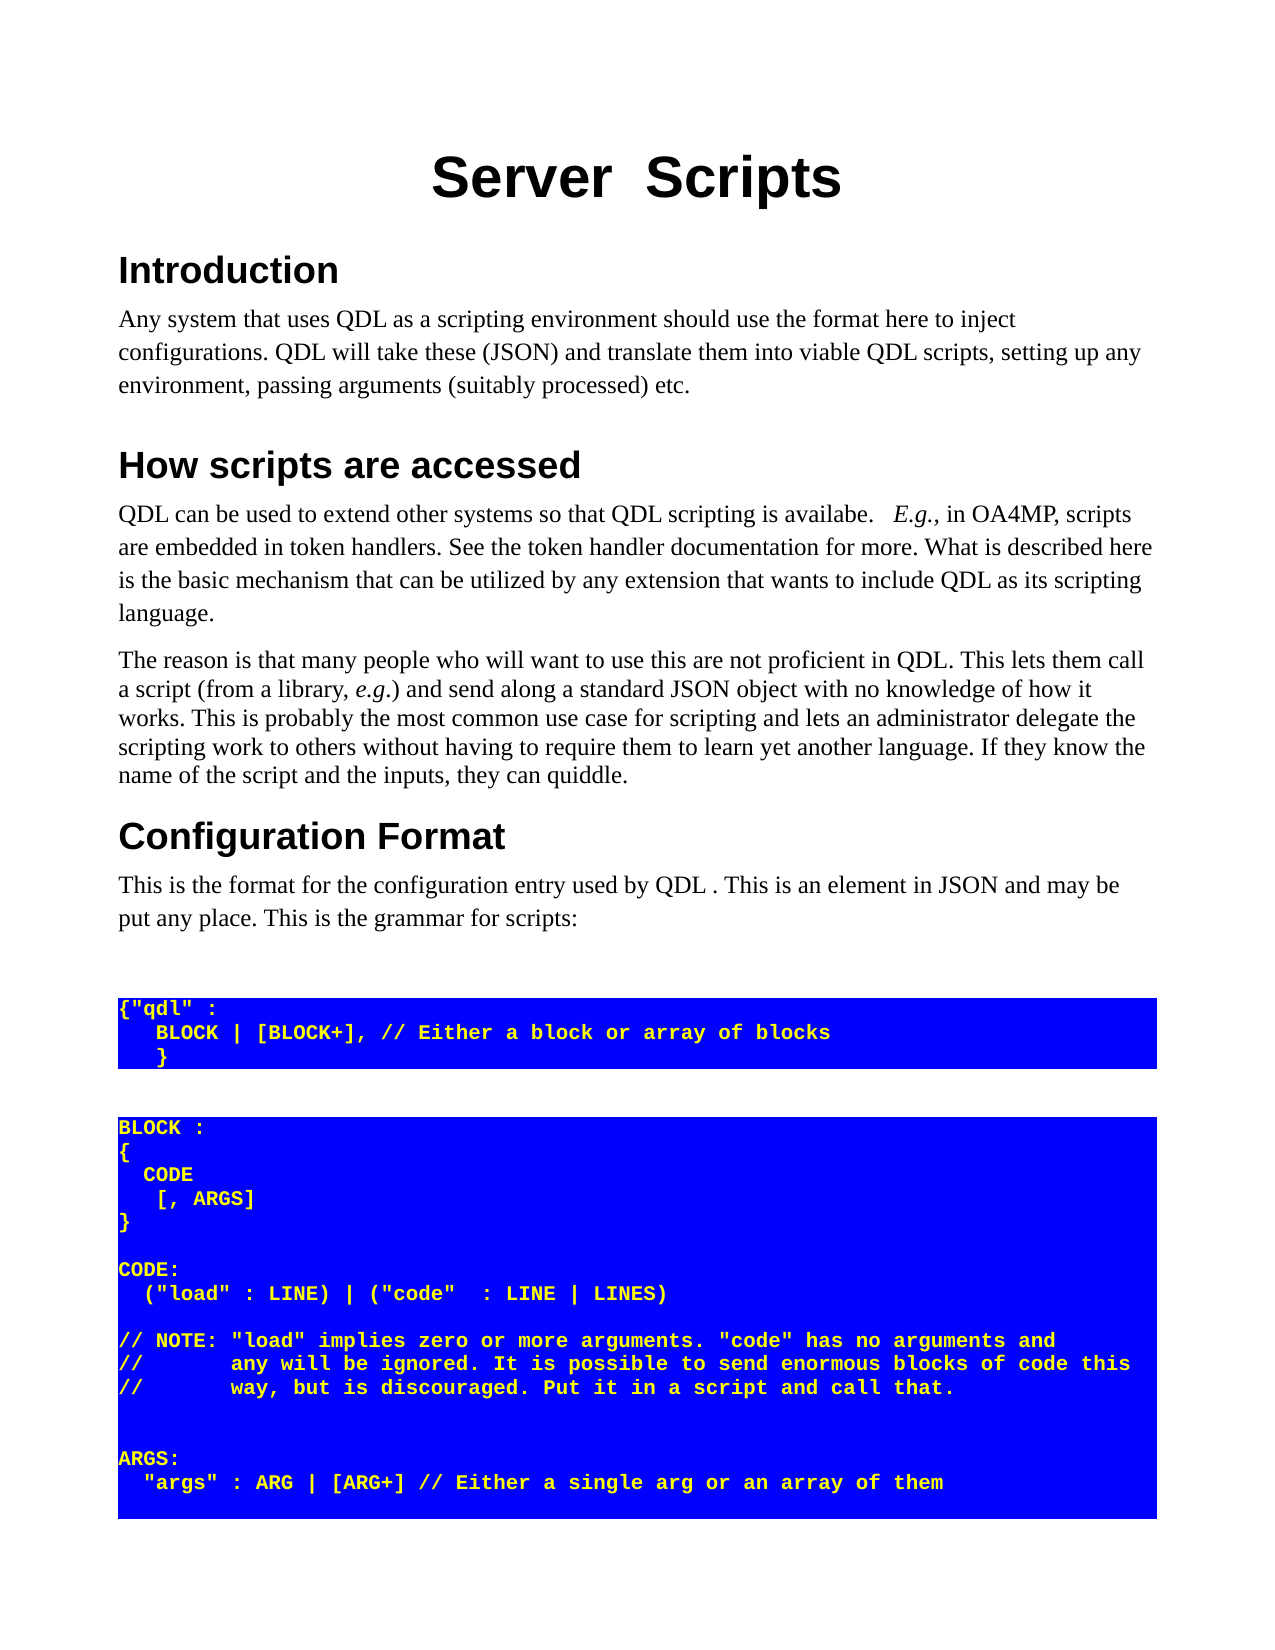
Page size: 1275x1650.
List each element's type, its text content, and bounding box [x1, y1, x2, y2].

text [, ARGS] [118, 1188, 1157, 1212]
text {"qdl" : [118, 998, 1157, 1022]
text // NOTE: "load" implies zero or more arguments. "code" has no arguments and [118, 1330, 1157, 1353]
text // way, but is discouraged. Put it in a script and call that. [118, 1377, 1157, 1401]
subtitle Introduction [118, 248, 1157, 291]
text // any will be ignored. It is possible to send enormous blocks of code this [118, 1353, 1157, 1377]
text CODE: [118, 1259, 1157, 1282]
text Any system that uses QDL as a scripting environment should use the format here to inject configurations. QDL will take these (JSON) and translate them into viable QDL scripts, setting up any environment, passing arguments (suitably processed) etc. [118, 304, 1157, 399]
text "args" : ARG | [ARG+] // Either a single arg or an array of them [118, 1472, 1157, 1495]
text } [118, 1212, 1157, 1235]
subtitle How scripts are accessed [118, 442, 1157, 486]
text BLOCK : [118, 1117, 1157, 1141]
title Server Scripts [118, 143, 1157, 210]
subtitle Configuration Format [118, 814, 1157, 858]
text CODE [118, 1164, 1157, 1188]
text This is the format for the configuration entry used by QDL . This is an element in JSON and may be put any place. This is the grammar for scripts: [118, 870, 1157, 932]
text The reason is that many people who will want to use this are not proficient in QDL. This lets them call a script (from a library, e.g.) and send along a standard JSON object with no knowledge of how it works. This is probably the most common use case for scripting and lets an administrator delegate the scripting work to others without having to require them to learn yet another language. If they know the name of the script and the inputs, they can quiddle. [118, 645, 1157, 789]
text QDL can be used to extend other systems so that QDL scripting is availabe. E.g., in OA4MP, scripts are embedded in token handlers. See the token handler documentation for more. What is described here is the basic mechanism that can be utilized by any extension that wants to include QDL as its scripting language. [118, 499, 1157, 626]
text ARGS: [118, 1448, 1157, 1472]
text BLOCK | [BLOCK+], // Either a block or array of blocks [118, 1022, 1157, 1046]
text } [118, 1046, 1157, 1069]
text { [118, 1141, 1157, 1164]
text ("load" : LINE) | ("code" : LINE | LINES) [118, 1282, 1157, 1306]
